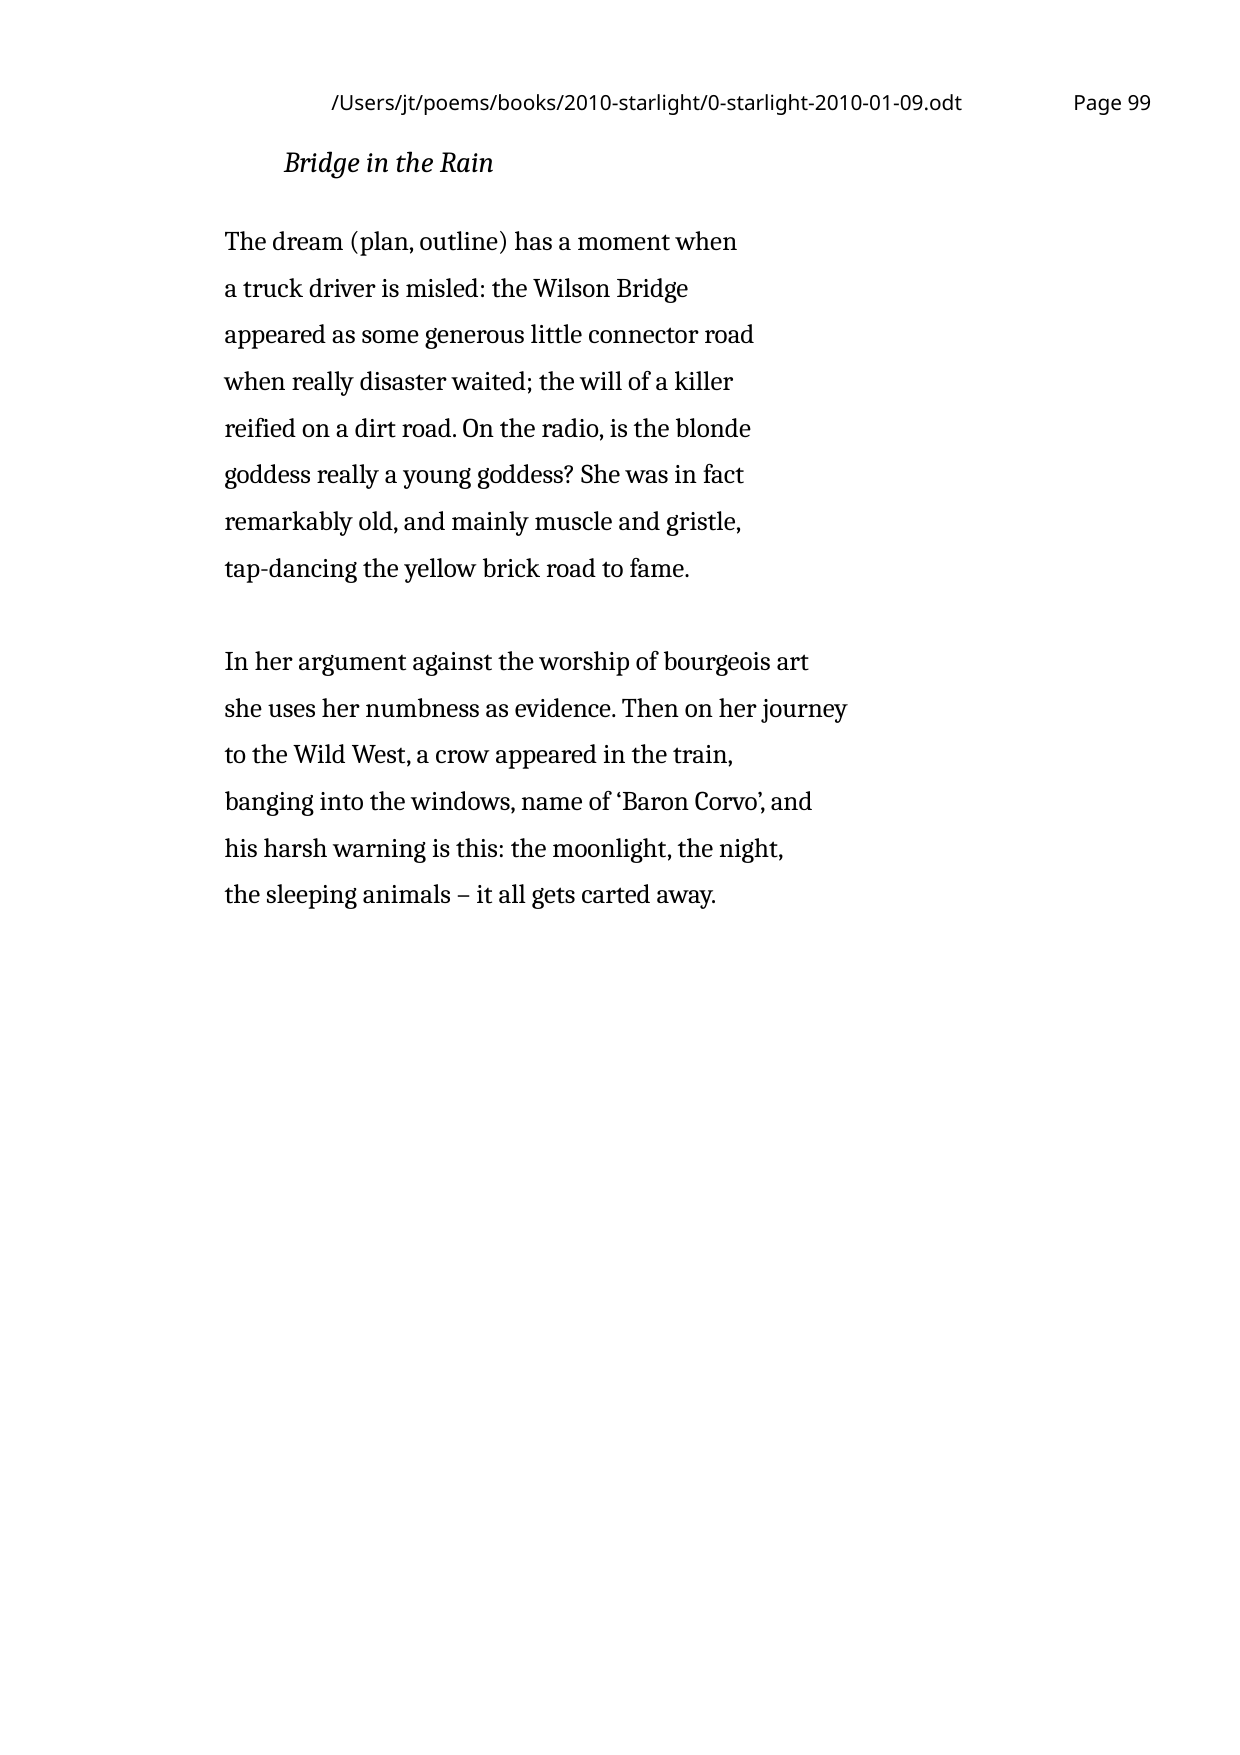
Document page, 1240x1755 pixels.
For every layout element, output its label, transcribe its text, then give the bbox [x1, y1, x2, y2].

text his harsh warning is this: the moonlight, the night, [224, 833, 1151, 864]
text to the Wild West, a crow appeared in the train, [224, 739, 1151, 771]
text appeared as some generous little connector road [224, 319, 1151, 351]
text banging into the windows, name of ‘Baron Corvo’, and [224, 786, 1151, 817]
text tap-dancing the yellow brick road to fame. [224, 553, 1151, 584]
text goddess really a young goddess? She was in fact [224, 459, 1151, 491]
text remarkably old, and mainly muscle and gristle, [224, 506, 1151, 537]
text the sleeping animals – it all gets carted away. [224, 879, 1151, 911]
text a truck driver is misled: the Wilson Bridge [224, 273, 1151, 304]
text she uses her numbness as evidence. Then on her journey [224, 693, 1151, 724]
title Bridge in the Rain [283, 146, 1062, 180]
text reified on a dirt road. On the radio, is the blonde [224, 413, 1151, 444]
text The dream (plan, outline) has a moment when [224, 226, 1151, 257]
text when really disaster waited; the will of a killer [224, 366, 1151, 397]
text In her argument against the worship of bourgeois art [224, 646, 1151, 677]
